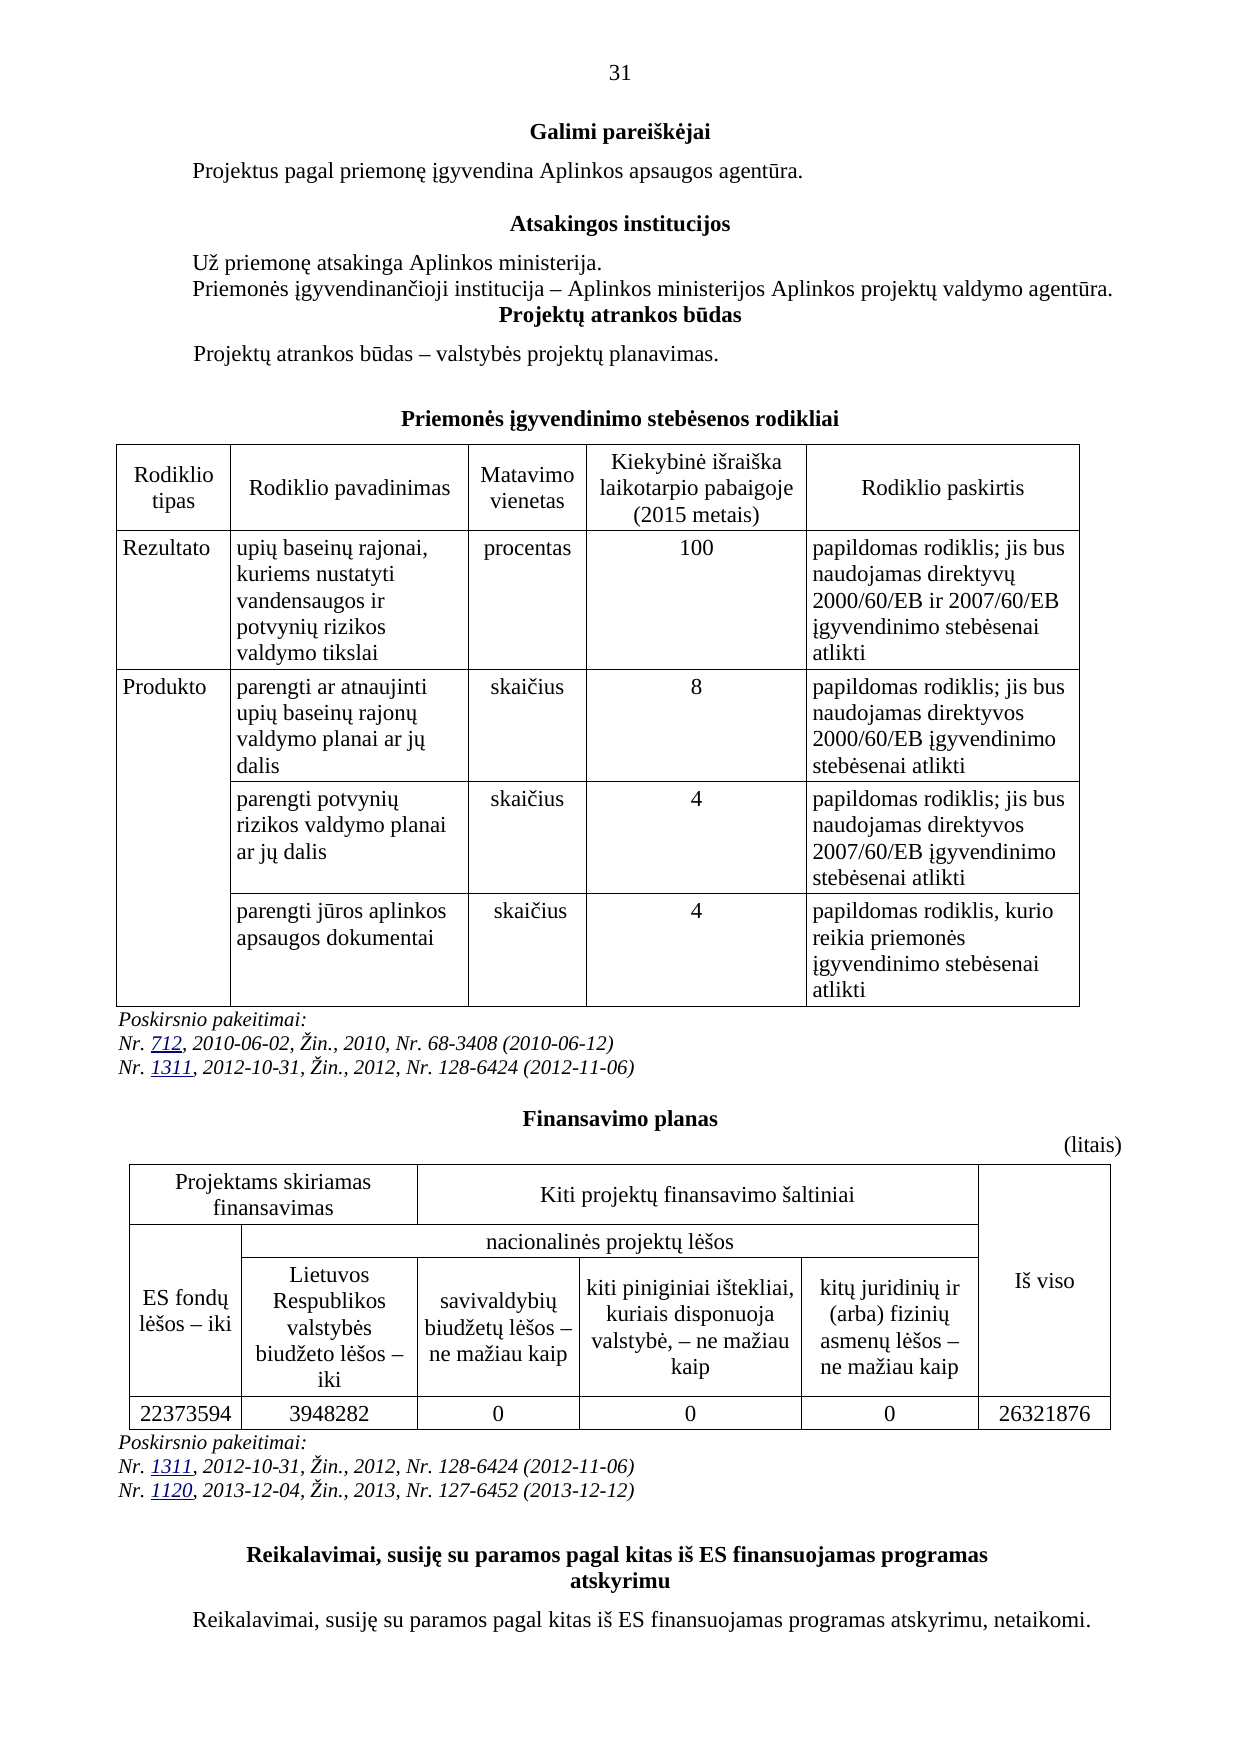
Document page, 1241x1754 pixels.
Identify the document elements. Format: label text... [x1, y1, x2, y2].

table_cell skaičius [469, 782, 586, 893]
table_cell savivaldybių biudžetų lėšos – ne mažiau kaip [418, 1258, 579, 1396]
table_cell kiti piniginiai ištekliai, kuriais disponuoja valstybė, – ne mažiau kaip [580, 1258, 801, 1396]
text Reikalavimai, susiję su paramos pagal kitas iš ES finansuojamas programas atskyrimu, netaikomi. [118, 1606, 1122, 1632]
table_header Kiekybinė išraiška laikotarpio pabaigoje (2015 metais) [587, 445, 806, 530]
table_cell 8 [587, 670, 806, 781]
table_cell 22373594 [130, 1397, 241, 1429]
text Finansavimo planas [118, 1105, 1122, 1132]
table_cell papildomas rodiklis; jis bus naudojamas direktyvos 2000/60/EB įgyvendinimo stebėsenai atlikti [807, 670, 1079, 781]
table_cell papildomas rodiklis, kurio reikia priemonės įgyvendinimo stebėsenai atlikti [807, 894, 1079, 1006]
text Priemonės įgyvendinimo stebėsenos rodikliai [118, 405, 1122, 432]
text Už priemonę atsakinga Aplinkos ministerija. [118, 248, 1122, 275]
table_cell upių baseinų rajonai, kuriems nustatyti vandensaugos ir potvynių rizikos valdymo tikslai [231, 531, 468, 669]
table_header Matavimo vienetas [469, 445, 586, 530]
table_header Rodiklio tipas [117, 445, 230, 530]
text Projektų atrankos būdas [118, 301, 1122, 328]
text Galimi pareiškėjai [118, 118, 1122, 144]
table_cell Produkto [117, 670, 230, 1006]
table_cell 26321876 [979, 1397, 1110, 1429]
text Nr. 1120, 2013-12-04, Žin., 2013, Nr. 127-6452 (2013-12-12) [118, 1478, 1122, 1502]
table_header Iš viso [979, 1165, 1110, 1396]
table_cell 100 [587, 531, 806, 669]
table_cell papildomas rodiklis; jis bus naudojamas direktyvos 2007/60/EB įgyvendinimo stebėsenai atlikti [807, 782, 1079, 893]
table_cell 0 [580, 1397, 801, 1429]
table_cell parengti jūros aplinkos apsaugos dokumentai [231, 894, 468, 1006]
text Nr. 1311, 2012-10-31, Žin., 2012, Nr. 128-6424 (2012-11-06) [118, 1055, 1122, 1079]
text Priemonės įgyvendinančioji institucija – Aplinkos ministerijos Aplinkos projektų valdymo agentūra. [118, 275, 1122, 301]
table_header Rodiklio pavadinimas [231, 445, 468, 530]
text Poskirsnio pakeitimai: [118, 1430, 1122, 1454]
table_cell skaičius [469, 894, 586, 1006]
text Nr. 1311, 2012-10-31, Žin., 2012, Nr. 128-6424 (2012-11-06) [118, 1454, 1122, 1478]
table_cell skaičius [469, 670, 586, 781]
table_cell parengti potvynių rizikos valdymo planai ar jų dalis [231, 782, 468, 893]
table_cell 0 [802, 1397, 978, 1429]
text Nr. 712, 2010-06-02, Žin., 2010, Nr. 68-3408 (2010-06-12) [118, 1031, 1122, 1055]
table_cell procentas [469, 531, 586, 669]
table_cell Rezultato [117, 531, 230, 669]
table_cell kitų juridinių ir (arba) fizinių asmenų lėšos – ne mažiau kaip [802, 1258, 978, 1396]
text Reikalavimai, susiję su paramos pagal kitas iš ES finansuojamas programas atskyrimu [118, 1541, 1122, 1594]
text Projektus pagal priemonę įgyvendina Aplinkos apsaugos agentūra. [118, 157, 1122, 183]
text Projektų atrankos būdas – valstybės projektų planavimas. [118, 340, 1122, 366]
table_header Rodiklio paskirtis [807, 445, 1079, 530]
table_cell ES fondų lėšos – iki [130, 1225, 241, 1396]
table_cell parengti ar atnaujinti upių baseinų rajonų valdymo planai ar jų dalis [231, 670, 468, 781]
table_cell 4 [587, 894, 806, 1006]
table_cell 3948282 [242, 1397, 417, 1429]
table_cell Lietuvos Respublikos valstybės biudžeto lėšos – iki [242, 1258, 417, 1396]
text Atsakingos institucijos [118, 210, 1122, 236]
text (litais) [230, 1132, 1122, 1158]
table_cell 0 [418, 1397, 579, 1429]
table_cell 4 [587, 782, 806, 893]
text Poskirsnio pakeitimai: [118, 1007, 1122, 1031]
table_cell papildomas rodiklis; jis bus naudojamas direktyvų 2000/60/EB ir 2007/60/EB įgyvendinimo stebėsenai atlikti [807, 531, 1079, 669]
table_cell nacionalinės projektų lėšos [242, 1225, 978, 1257]
table_header Projektams skiriamas finansavimas [130, 1165, 417, 1224]
table_header Kiti projektų finansavimo šaltiniai [418, 1165, 978, 1224]
